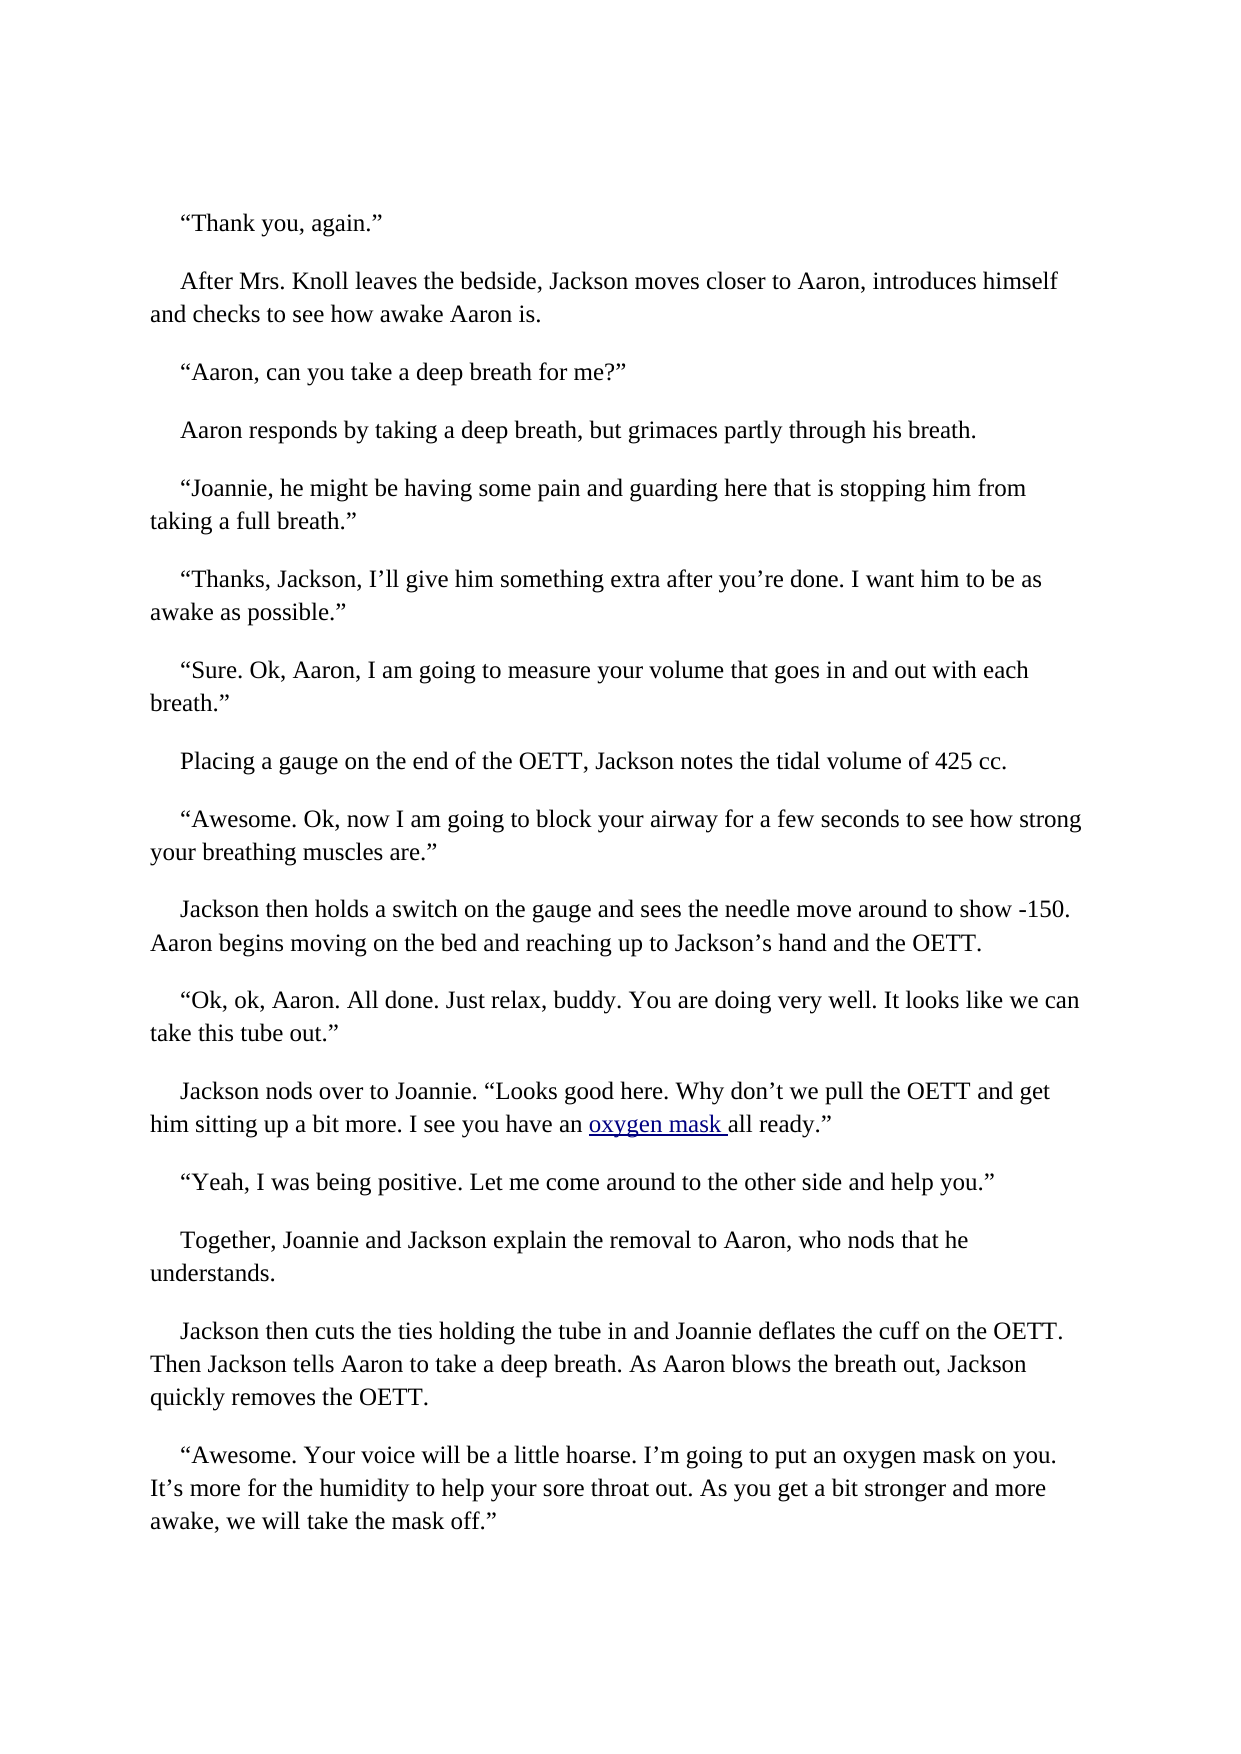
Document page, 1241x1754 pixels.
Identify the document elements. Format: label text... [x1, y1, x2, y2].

text “Sure. Ok, Aaron, I am going to measure your volume that goes in and out with each breath.” [150, 655, 1090, 717]
text Placing a gauge on the end of the OETT, Jackson notes the tidal volume of 425 cc. [150, 746, 1090, 774]
text Jackson nods over to Joannie. “Looks good here. Why don’t we pull the OETT and get him sitting up a bit more. I see you have an oxygen mask all ready.” [150, 1076, 1090, 1138]
text Together, Joannie and Jackson explain the removal to Aaron, who nods that he understands. [150, 1225, 1090, 1287]
text “Awesome. Your voice will be a little hoarse. I’m going to put an oxygen mask on you. It’s more for the humidity to help your sore throat out. As you get a bit stronger and more awake, we will take the mask off.” [150, 1440, 1090, 1535]
text Jackson then cuts the ties holding the tube in and Joannie deflates the cuff on the OETT. Then Jackson tells Aaron to take a deep breath. As Aaron blows the breath out, Jackson quickly removes the OETT. [150, 1316, 1090, 1411]
text “Yeah, I was being positive. Let me come around to the other side and help you.” [150, 1167, 1090, 1196]
text “Awesome. Ok, now I am going to block your airway for a few seconds to see how strong your breathing muscles are.” [150, 804, 1090, 865]
text “Joannie, he might be having some pain and guarding here that is stopping him from taking a full breath.” [150, 473, 1090, 535]
text After Mrs. Knoll leaves the bedside, Jackson moves closer to Aaron, introduces himself and checks to see how awake Aaron is. [150, 266, 1090, 328]
text “Ok, ok, Aaron. All done. Just relax, buddy. You are doing very well. It looks like we can take this tube out.” [150, 986, 1090, 1047]
text Aaron responds by taking a deep breath, but grimaces partly through his breath. [150, 415, 1090, 444]
text “Aaron, can you take a deep breath for me?” [150, 357, 1090, 386]
text “Thanks, Jackson, I’ll give him something extra after you’re done. I want him to be as awake as possible.” [150, 564, 1090, 626]
text “Thank you, again.” [150, 208, 1090, 237]
text Jackson then holds a switch on the gauge and sees the needle move around to show -150. Aaron begins moving on the bed and reaching up to Jackson’s hand and the OETT. [150, 894, 1090, 956]
